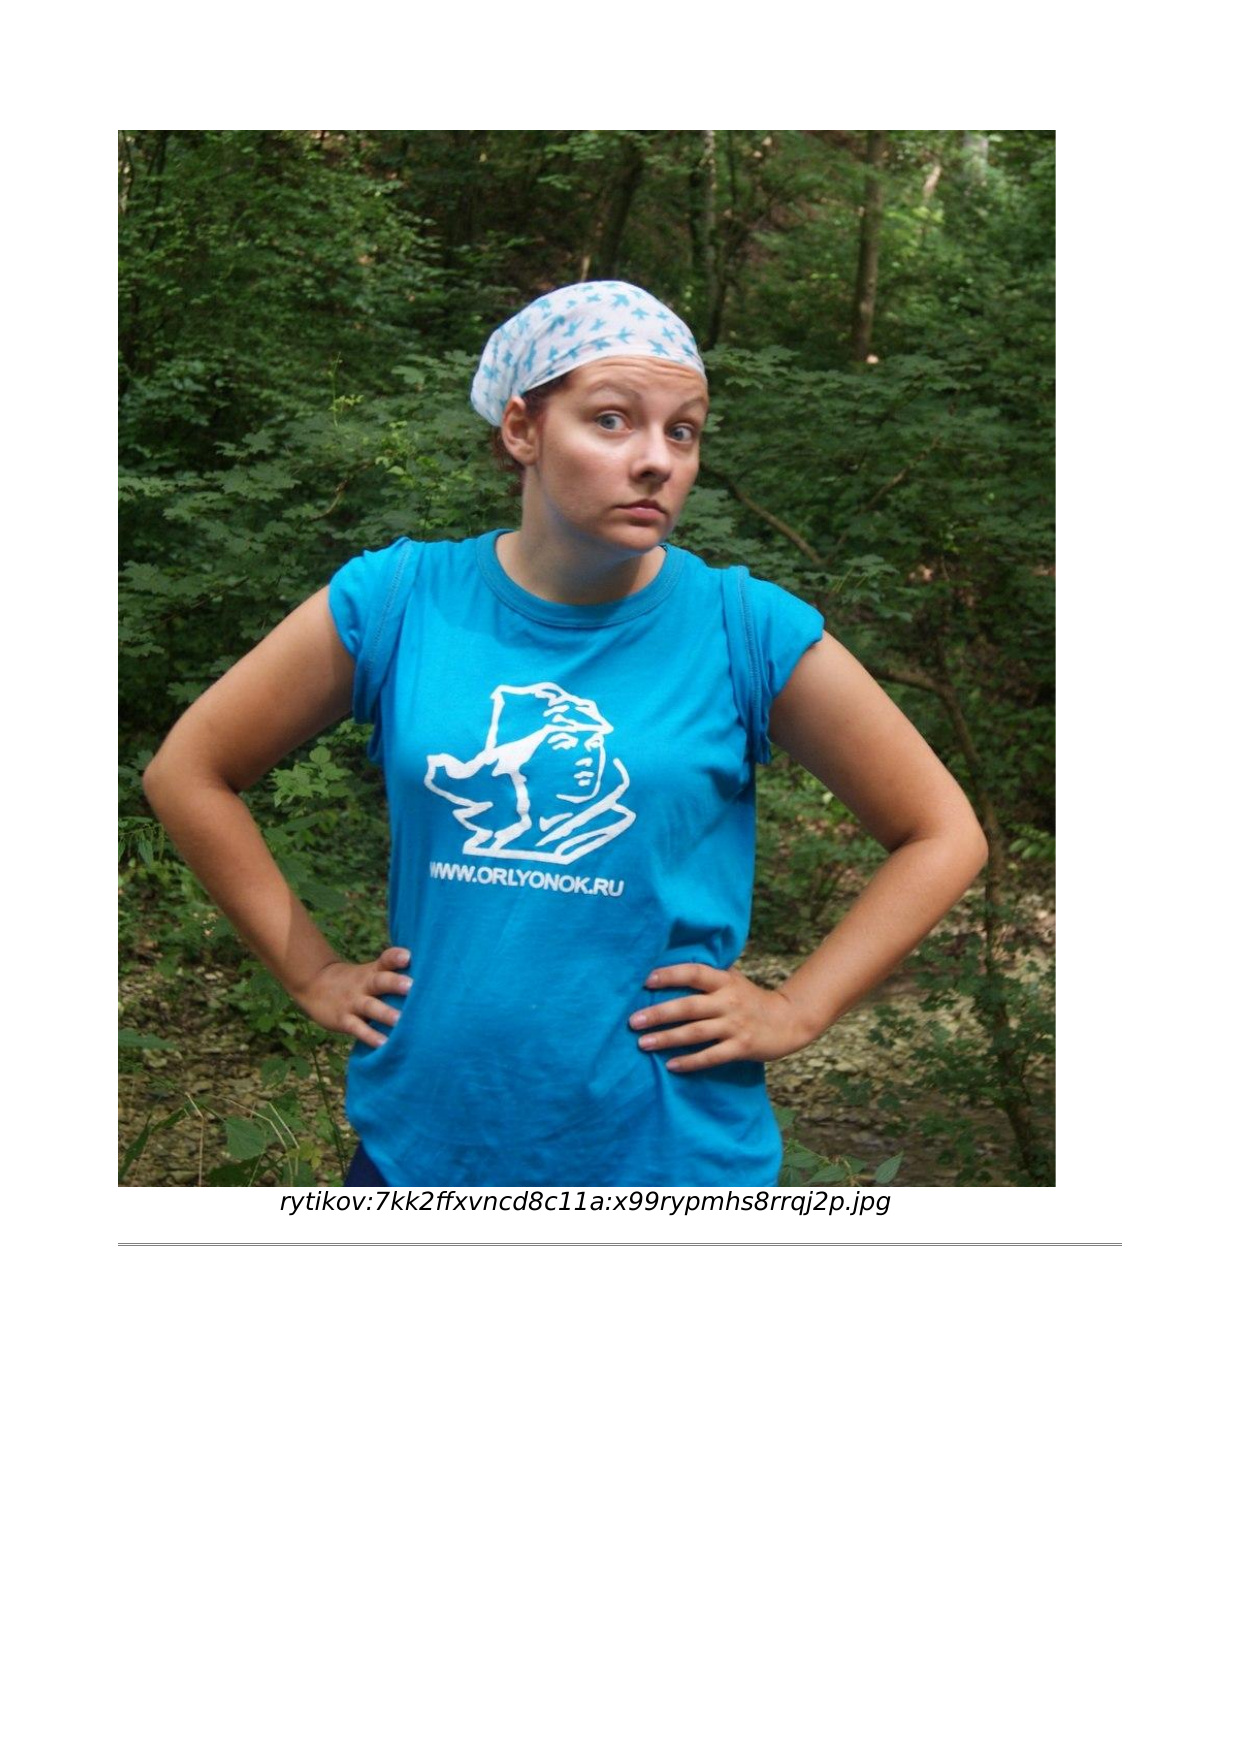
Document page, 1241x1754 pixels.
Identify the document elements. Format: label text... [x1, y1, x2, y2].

picture [748, 1076, 760, 1087]
picture [118, 130, 1056, 1187]
text rytikov:7kk2ffxvncd8c11a:x99rypmhs8rrqj2p.jpg [118, 1187, 1056, 1216]
picture [740, 1132, 745, 1140]
picture [680, 1174, 716, 1187]
